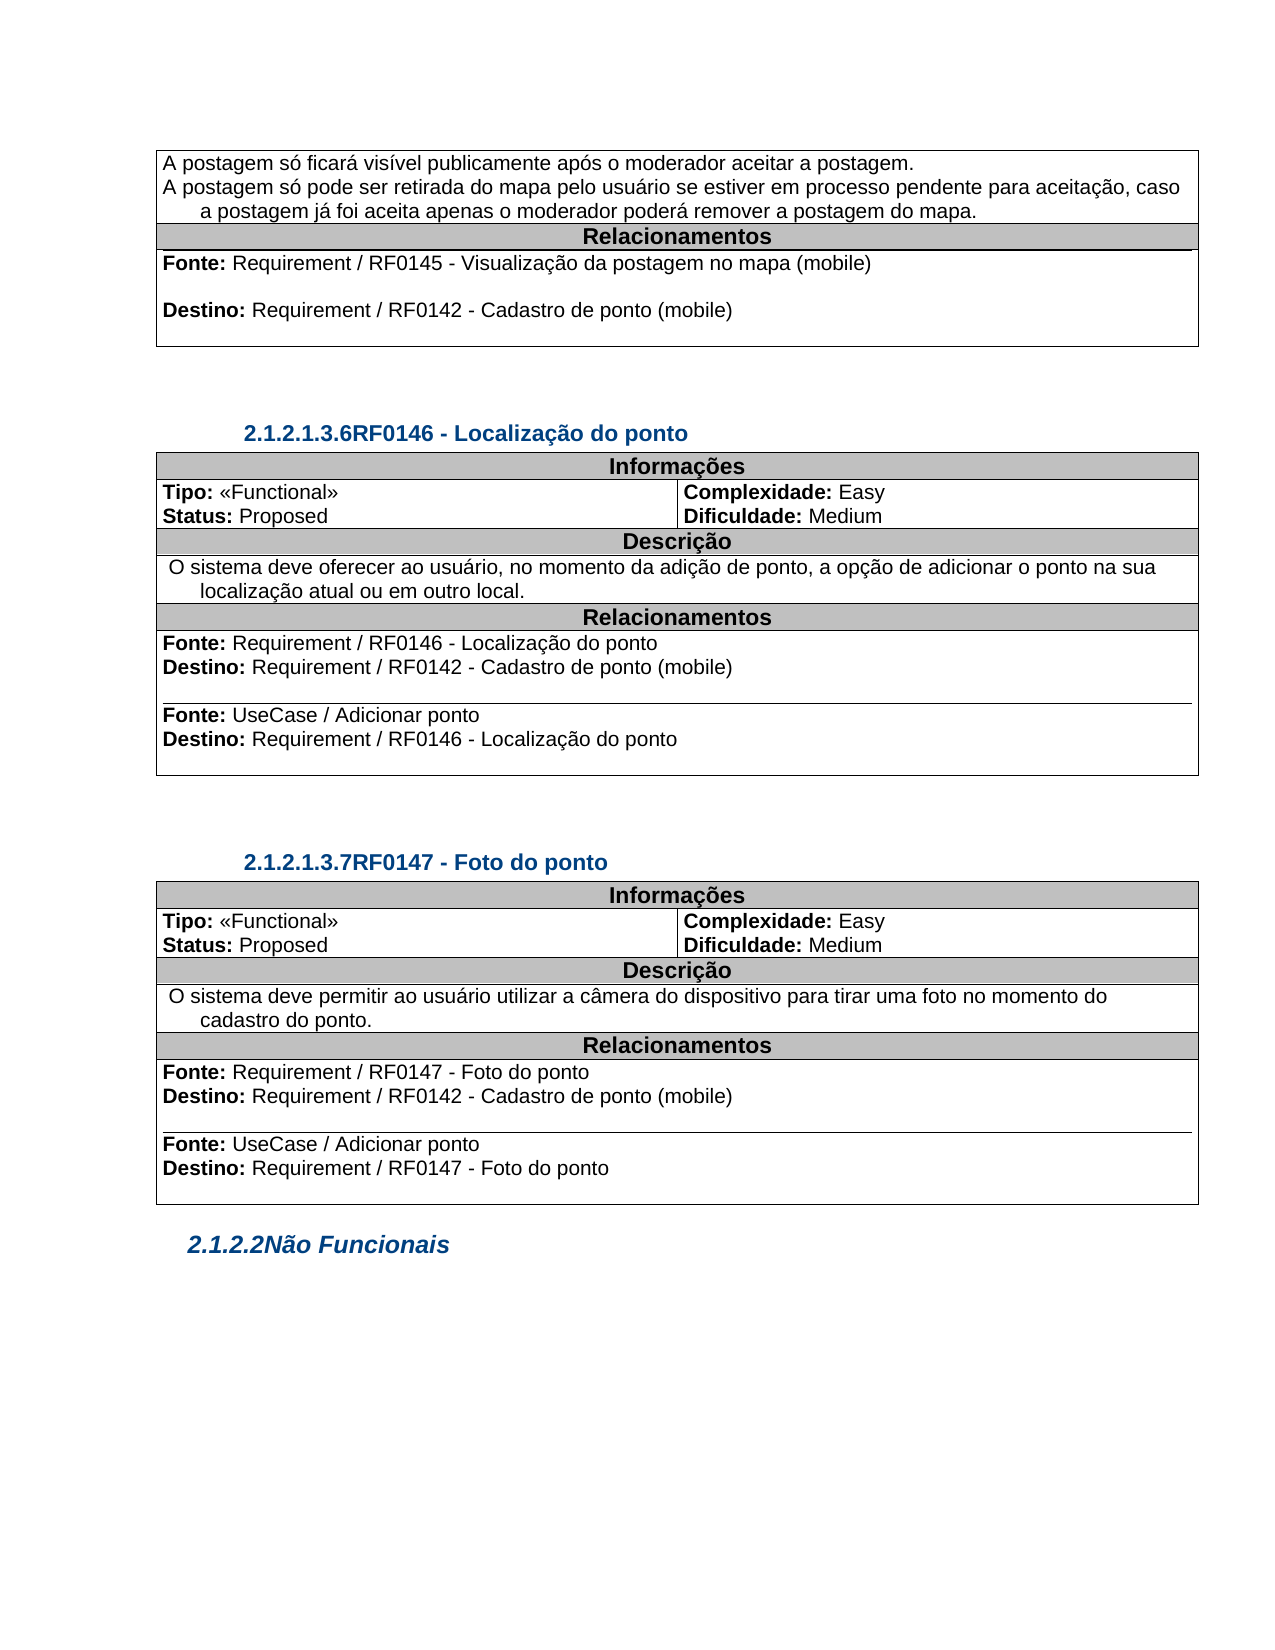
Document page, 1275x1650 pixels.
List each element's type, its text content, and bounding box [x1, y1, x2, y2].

table_cell Relacionamentos [157, 1033, 1198, 1059]
table_cell [1192, 1060, 1198, 1204]
table_cell Relacionamentos [157, 224, 1198, 249]
table_header Fonte: Requirement / RF0145 - Visualização da postagem no mapa (mobile) Destino: Requirement / RF0142 - Cadastro de ponto (mobile) [163, 251, 1192, 346]
table_cell [1192, 250, 1198, 346]
table_cell Tipo: «Functional» Status: Proposed [157, 909, 677, 957]
table_cell Relacionamentos [157, 604, 1198, 630]
table_cell Fonte: UseCase / Adicionar ponto Destino: Requirement / RF0146 - Localização do ponto [163, 704, 1192, 775]
list RF0146 - Localização do ponto [244, 420, 1125, 446]
table_header Informações [157, 882, 1198, 908]
table_header Fonte: Requirement / RF0146 - Localização do ponto Destino: Requirement / RF0142 - Cadastro de ponto (mobile) [163, 631, 1192, 703]
table_cell [1192, 631, 1198, 775]
table_cell Descrição [157, 529, 1198, 554]
table_cell Fonte: UseCase / Adicionar ponto Destino: Requirement / RF0147 - Foto do ponto [163, 1133, 1192, 1204]
table_cell Complexidade: Easy Dificuldade: Medium [678, 480, 1198, 528]
table_cell Descrição [157, 958, 1198, 983]
list Não Funcionais [187, 1230, 1125, 1258]
table_cell Tipo: «Functional» Status: Proposed [157, 480, 677, 528]
table_cell [157, 250, 163, 346]
table_cell O sistema deve permitir ao usuário utilizar a câmera do dispositivo para tirar uma foto no momento do cadastro do ponto. [157, 985, 1198, 1032]
table_cell O sistema deve oferecer ao usuário, no momento da adição de ponto, a opção de adicionar o ponto na sua localização atual ou em outro local. [157, 556, 1198, 603]
table_cell [157, 1060, 163, 1204]
list RF0147 - Foto do ponto [244, 849, 1125, 875]
table_header Fonte: Requirement / RF0147 - Foto do ponto Destino: Requirement / RF0142 - Cadastro de ponto (mobile) [163, 1060, 1192, 1132]
table_cell Complexidade: Easy Dificuldade: Medium [678, 909, 1198, 957]
table_cell A postagem só ficará visível publicamente após o moderador aceitar a postagem. A postagem só pode ser retirada do mapa pelo usuário se estiver em processo pendente para aceitação, caso a postagem já foi aceita apenas o moderador poderá remover a postagem do mapa. [157, 151, 1198, 222]
table_header Informações [157, 453, 1198, 479]
table_cell [157, 631, 163, 775]
